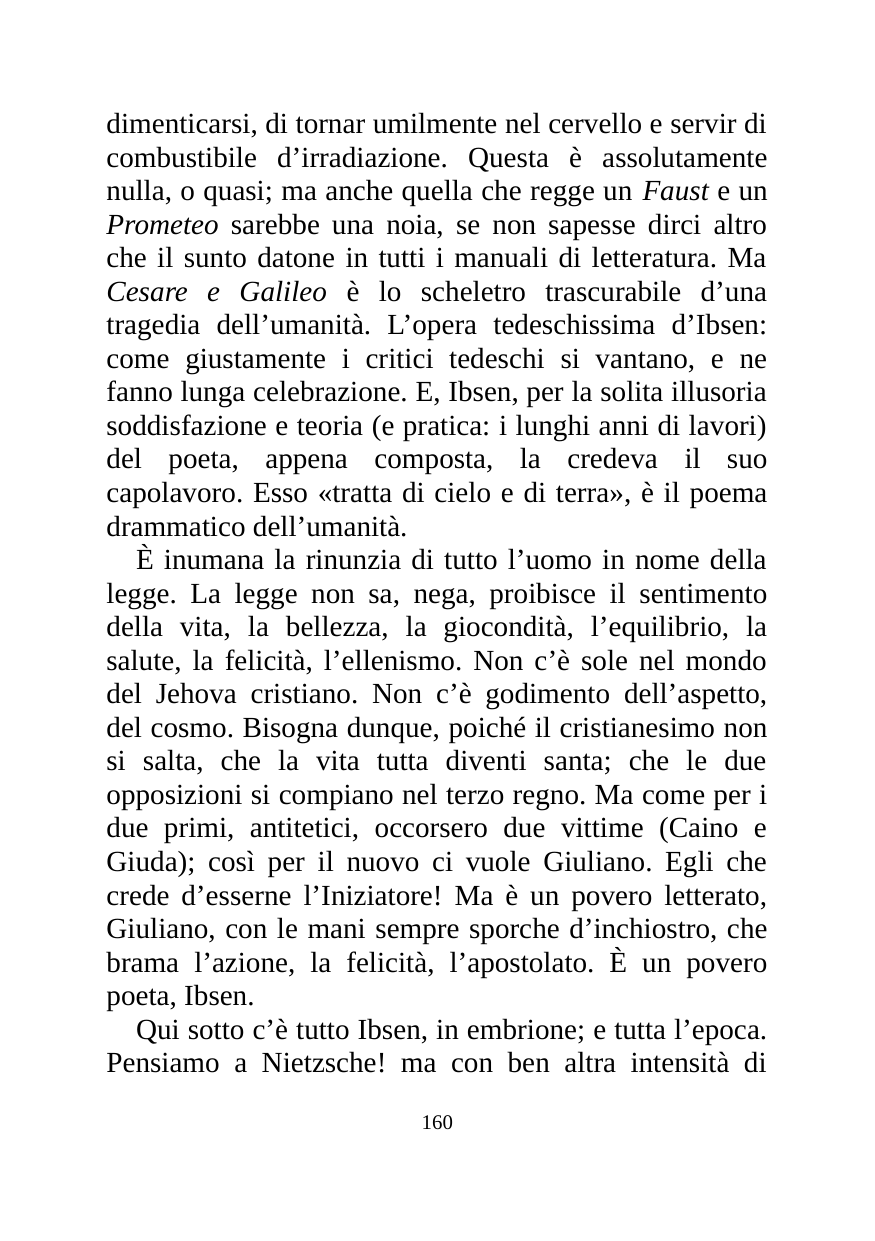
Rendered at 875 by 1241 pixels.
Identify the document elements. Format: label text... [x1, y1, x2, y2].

text dimenticarsi, di tornar umilmente nel cervello e servir di combustibile d’irradiazione. Questa è assolutamente nulla, o quasi; ma anche quella che regge un Faust e un Prometeo sarebbe una noia, se non sapesse dirci altro che il sunto datone in tutti i manuali di letteratura. Ma Cesare e Galileo è lo scheletro trascurabile d’una tragedia dell’umanità. L’opera tedeschissima d’Ibsen: come giustamente i critici tedeschi si vantano, e ne fanno lunga celebrazione. E, Ibsen, per la solita illusoria soddisfazione e teoria (e pratica: i lunghi anni di lavori) del poeta, appena composta, la credeva il suo capolavoro. Esso «tratta di cielo e di terra», è il poema drammatico dell’umanità. [106, 106, 768, 542]
text È inumana la rinunzia di tutto l’uomo in nome della legge. La legge non sa, nega, proibisce il sentimento della vita, la bellezza, la giocondità, l’equilibrio, la salute, la felicità, l’ellenismo. Non c’è sole nel mondo del Jehova cristiano. Non c’è godimento dell’aspetto, del cosmo. Bisogna dunque, poiché il cristianesimo non si salta, che la vita tutta diventi santa; che le due opposizioni si compiano nel terzo regno. Ma come per i due primi, antitetici, occorsero due vittime (Caino e Giuda); così per il nuovo ci vuole Giuliano. Egli che crede d’esserne l’Iniziatore! Ma è un povero letterato, Giuliano, con le mani sempre sporche d’inchiostro, che brama l’azione, la felicità, l’apostolato. È un povero poeta, Ibsen. [106, 542, 768, 1012]
text Qui sotto c’è tutto Ibsen, in embrione; e tutta l’epoca. Pensiamo a Nietzsche! ma con ben altra intensità di [106, 1012, 768, 1079]
